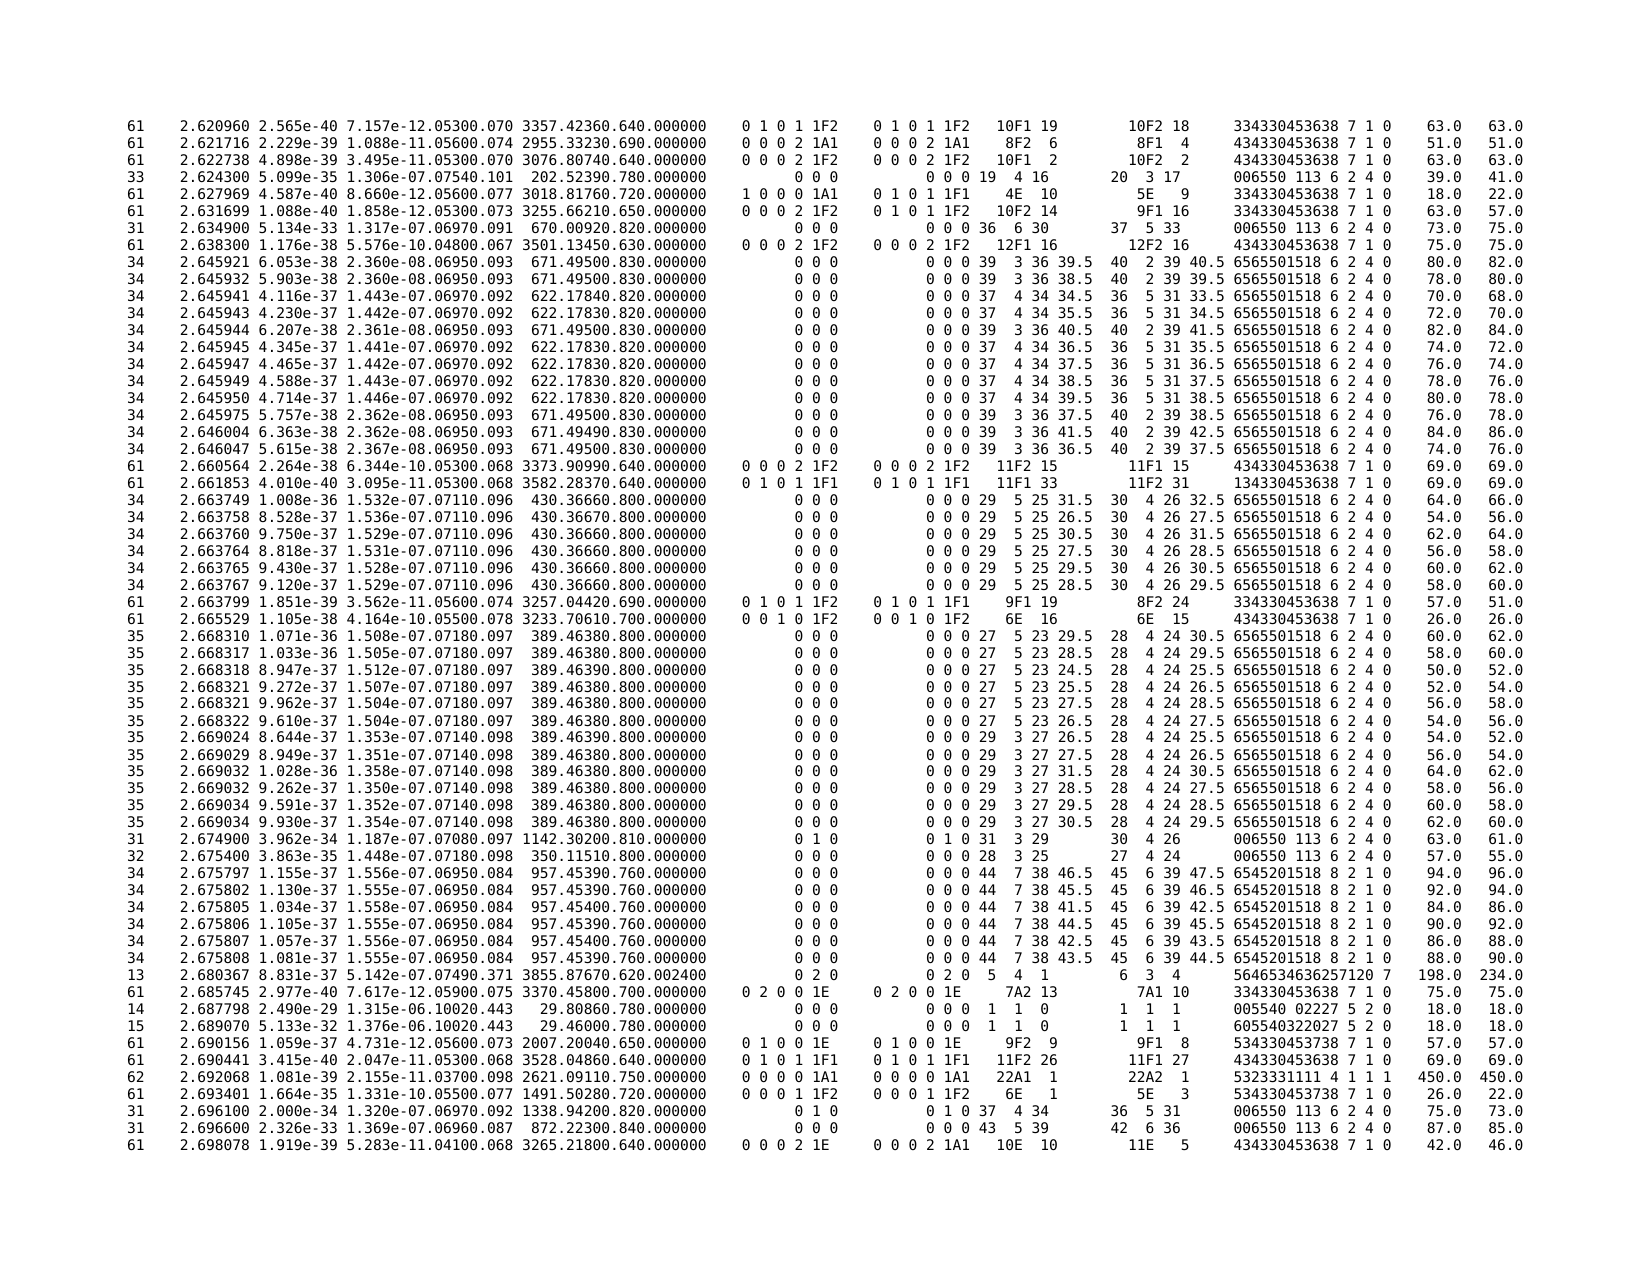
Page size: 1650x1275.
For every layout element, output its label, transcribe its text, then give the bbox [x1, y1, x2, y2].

text 34 2.645950 4.714e-37 1.446e-07.06970.092 622.17830.820.000000 0 0 0 0 0 0 37 4 34 39.5 36 5 31 38.5 6565501518 6 2 4 0 80.0 78.0 [118, 390, 1532, 407]
text 35 2.668321 9.962e-37 1.504e-07.07180.097 389.46380.800.000000 0 0 0 0 0 0 27 5 23 27.5 28 4 24 28.5 6565501518 6 2 4 0 56.0 58.0 [118, 695, 1532, 712]
text 35 2.669034 9.930e-37 1.354e-07.07140.098 389.46380.800.000000 0 0 0 0 0 0 29 3 27 30.5 28 4 24 29.5 6565501518 6 2 4 0 62.0 60.0 [118, 814, 1532, 831]
text 34 2.645975 5.757e-38 2.362e-08.06950.093 671.49500.830.000000 0 0 0 0 0 0 39 3 36 37.5 40 2 39 38.5 6565501518 6 2 4 0 76.0 78.0 [118, 407, 1532, 424]
text 34 2.675807 1.057e-37 1.556e-07.06950.084 957.45400.760.000000 0 0 0 0 0 0 44 7 38 42.5 45 6 39 43.5 6545201518 8 2 1 0 86.0 88.0 [118, 933, 1532, 950]
text 31 2.696600 2.326e-33 1.369e-07.06960.087 872.22300.840.000000 0 0 0 0 0 0 43 5 39 42 6 36 006550 113 6 2 4 0 87.0 85.0 [118, 1120, 1532, 1137]
text 61 2.693401 1.664e-35 1.331e-10.05500.077 1491.50280.720.000000 0 0 0 1 1F2 0 0 0 1 1F2 6E 1 5E 3 534330453738 7 1 0 26.0 22.0 [118, 1086, 1532, 1103]
text 61 2.685745 2.977e-40 7.617e-12.05900.075 3370.45800.700.000000 0 2 0 0 1E 0 2 0 0 1E 7A2 13 7A1 10 334330453638 7 1 0 75.0 75.0 [118, 984, 1532, 1001]
text 34 2.675808 1.081e-37 1.555e-07.06950.084 957.45390.760.000000 0 0 0 0 0 0 44 7 38 43.5 45 6 39 44.5 6545201518 8 2 1 0 88.0 90.0 [118, 950, 1532, 967]
text 35 2.669029 8.949e-37 1.351e-07.07140.098 389.46380.800.000000 0 0 0 0 0 0 29 3 27 27.5 28 4 24 26.5 6565501518 6 2 4 0 56.0 54.0 [118, 746, 1532, 763]
text 34 2.645921 6.053e-38 2.360e-08.06950.093 671.49500.830.000000 0 0 0 0 0 0 39 3 36 39.5 40 2 39 40.5 6565501518 6 2 4 0 80.0 82.0 [118, 254, 1532, 271]
text 61 2.665529 1.105e-38 4.164e-10.05500.078 3233.70610.700.000000 0 0 1 0 1F2 0 0 1 0 1F2 6E 16 6E 15 434330453638 7 1 0 26.0 26.0 [118, 611, 1532, 627]
text 35 2.668317 1.033e-36 1.505e-07.07180.097 389.46380.800.000000 0 0 0 0 0 0 27 5 23 28.5 28 4 24 29.5 6565501518 6 2 4 0 58.0 60.0 [118, 644, 1532, 661]
text 34 2.675802 1.130e-37 1.555e-07.06950.084 957.45390.760.000000 0 0 0 0 0 0 44 7 38 45.5 45 6 39 46.5 6545201518 8 2 1 0 92.0 94.0 [118, 882, 1532, 899]
text 61 2.638300 1.176e-38 5.576e-10.04800.067 3501.13450.630.000000 0 0 0 2 1F2 0 0 0 2 1F2 12F1 16 12F2 16 434330453638 7 1 0 75.0 75.0 [118, 237, 1532, 254]
text 34 2.645932 5.903e-38 2.360e-08.06950.093 671.49500.830.000000 0 0 0 0 0 0 39 3 36 38.5 40 2 39 39.5 6565501518 6 2 4 0 78.0 80.0 [118, 271, 1532, 288]
text 34 2.675806 1.105e-37 1.555e-07.06950.084 957.45390.760.000000 0 0 0 0 0 0 44 7 38 44.5 45 6 39 45.5 6545201518 8 2 1 0 90.0 92.0 [118, 916, 1532, 933]
text 34 2.663765 9.430e-37 1.528e-07.07110.096 430.36660.800.000000 0 0 0 0 0 0 29 5 25 29.5 30 4 26 30.5 6565501518 6 2 4 0 60.0 62.0 [118, 559, 1532, 577]
text 35 2.669032 1.028e-36 1.358e-07.07140.098 389.46380.800.000000 0 0 0 0 0 0 29 3 27 31.5 28 4 24 30.5 6565501518 6 2 4 0 64.0 62.0 [118, 763, 1532, 780]
text 35 2.668318 8.947e-37 1.512e-07.07180.097 389.46390.800.000000 0 0 0 0 0 0 27 5 23 24.5 28 4 24 25.5 6565501518 6 2 4 0 50.0 52.0 [118, 661, 1532, 678]
text 34 2.646004 6.363e-38 2.362e-08.06950.093 671.49490.830.000000 0 0 0 0 0 0 39 3 36 41.5 40 2 39 42.5 6565501518 6 2 4 0 84.0 86.0 [118, 424, 1532, 441]
text 62 2.692068 1.081e-39 2.155e-11.03700.098 2621.09110.750.000000 0 0 0 0 1A1 0 0 0 0 1A1 22A1 1 22A2 1 5323331111 4 1 1 1 450.0 450.0 [118, 1069, 1532, 1086]
text 15 2.689070 5.133e-32 1.376e-06.10020.443 29.46000.780.000000 0 0 0 0 0 0 1 1 0 1 1 1 605540322027 5 2 0 18.0 18.0 [118, 1018, 1532, 1035]
text 61 2.622738 4.898e-39 3.495e-11.05300.070 3076.80740.640.000000 0 0 0 2 1F2 0 0 0 2 1F2 10F1 2 10F2 2 434330453638 7 1 0 63.0 63.0 [118, 152, 1532, 169]
text 31 2.696100 2.000e-34 1.320e-07.06970.092 1338.94200.820.000000 0 1 0 0 1 0 37 4 34 36 5 31 006550 113 6 2 4 0 75.0 73.0 [118, 1103, 1532, 1120]
text 14 2.687798 2.490e-29 1.315e-06.10020.443 29.80860.780.000000 0 0 0 0 0 0 1 1 0 1 1 1 005540 02227 5 2 0 18.0 18.0 [118, 1001, 1532, 1018]
text 61 2.663799 1.851e-39 3.562e-11.05600.074 3257.04420.690.000000 0 1 0 1 1F2 0 1 0 1 1F1 9F1 19 8F2 24 334330453638 7 1 0 57.0 51.0 [118, 593, 1532, 611]
text 34 2.663758 8.528e-37 1.536e-07.07110.096 430.36670.800.000000 0 0 0 0 0 0 29 5 25 26.5 30 4 26 27.5 6565501518 6 2 4 0 54.0 56.0 [118, 509, 1532, 526]
text 61 2.661853 4.010e-40 3.095e-11.05300.068 3582.28370.640.000000 0 1 0 1 1F1 0 1 0 1 1F1 11F1 33 11F2 31 134330453638 7 1 0 69.0 69.0 [118, 475, 1532, 492]
text 61 2.690156 1.059e-37 4.731e-12.05600.073 2007.20040.650.000000 0 1 0 0 1E 0 1 0 0 1E 9F2 9 9F1 8 534330453738 7 1 0 57.0 57.0 [118, 1035, 1532, 1052]
text 31 2.634900 5.134e-33 1.317e-07.06970.091 670.00920.820.000000 0 0 0 0 0 0 36 6 30 37 5 33 006550 113 6 2 4 0 73.0 75.0 [118, 220, 1532, 237]
text 34 2.646047 5.615e-38 2.367e-08.06950.093 671.49500.830.000000 0 0 0 0 0 0 39 3 36 36.5 40 2 39 37.5 6565501518 6 2 4 0 74.0 76.0 [118, 441, 1532, 458]
text 35 2.668322 9.610e-37 1.504e-07.07180.097 389.46380.800.000000 0 0 0 0 0 0 27 5 23 26.5 28 4 24 27.5 6565501518 6 2 4 0 54.0 56.0 [118, 712, 1532, 729]
text 34 2.645945 4.345e-37 1.441e-07.06970.092 622.17830.820.000000 0 0 0 0 0 0 37 4 34 36.5 36 5 31 35.5 6565501518 6 2 4 0 74.0 72.0 [118, 339, 1532, 356]
text 34 2.675805 1.034e-37 1.558e-07.06950.084 957.45400.760.000000 0 0 0 0 0 0 44 7 38 41.5 45 6 39 42.5 6545201518 8 2 1 0 84.0 86.0 [118, 899, 1532, 916]
text 35 2.668310 1.071e-36 1.508e-07.07180.097 389.46380.800.000000 0 0 0 0 0 0 27 5 23 29.5 28 4 24 30.5 6565501518 6 2 4 0 60.0 62.0 [118, 627, 1532, 644]
text 35 2.668321 9.272e-37 1.507e-07.07180.097 389.46380.800.000000 0 0 0 0 0 0 27 5 23 25.5 28 4 24 26.5 6565501518 6 2 4 0 52.0 54.0 [118, 678, 1532, 695]
text 32 2.675400 3.863e-35 1.448e-07.07180.098 350.11510.800.000000 0 0 0 0 0 0 28 3 25 27 4 24 006550 113 6 2 4 0 57.0 55.0 [118, 848, 1532, 865]
text 35 2.669024 8.644e-37 1.353e-07.07140.098 389.46390.800.000000 0 0 0 0 0 0 29 3 27 26.5 28 4 24 25.5 6565501518 6 2 4 0 54.0 52.0 [118, 729, 1532, 746]
text 61 2.698078 1.919e-39 5.283e-11.04100.068 3265.21800.640.000000 0 0 0 2 1E 0 0 0 2 1A1 10E 10 11E 5 434330453638 7 1 0 42.0 46.0 [118, 1137, 1532, 1154]
text 61 2.627969 4.587e-40 8.660e-12.05600.077 3018.81760.720.000000 1 0 0 0 1A1 0 1 0 1 1F1 4E 10 5E 9 334330453638 7 1 0 18.0 22.0 [118, 186, 1532, 203]
text 61 2.690441 3.415e-40 2.047e-11.05300.068 3528.04860.640.000000 0 1 0 1 1F1 0 1 0 1 1F1 11F2 26 11F1 27 434330453638 7 1 0 69.0 69.0 [118, 1052, 1532, 1069]
text 34 2.645947 4.465e-37 1.442e-07.06970.092 622.17830.820.000000 0 0 0 0 0 0 37 4 34 37.5 36 5 31 36.5 6565501518 6 2 4 0 76.0 74.0 [118, 356, 1532, 373]
text 61 2.660564 2.264e-38 6.344e-10.05300.068 3373.90990.640.000000 0 0 0 2 1F2 0 0 0 2 1F2 11F2 15 11F1 15 434330453638 7 1 0 69.0 69.0 [118, 458, 1532, 475]
text 35 2.669034 9.591e-37 1.352e-07.07140.098 389.46380.800.000000 0 0 0 0 0 0 29 3 27 29.5 28 4 24 28.5 6565501518 6 2 4 0 60.0 58.0 [118, 797, 1532, 814]
text 34 2.645943 4.230e-37 1.442e-07.06970.092 622.17830.820.000000 0 0 0 0 0 0 37 4 34 35.5 36 5 31 34.5 6565501518 6 2 4 0 72.0 70.0 [118, 305, 1532, 322]
text 61 2.620960 2.565e-40 7.157e-12.05300.070 3357.42360.640.000000 0 1 0 1 1F2 0 1 0 1 1F2 10F1 19 10F2 18 334330453638 7 1 0 63.0 63.0 [118, 118, 1532, 135]
text 31 2.674900 3.962e-34 1.187e-07.07080.097 1142.30200.810.000000 0 1 0 0 1 0 31 3 29 30 4 26 006550 113 6 2 4 0 63.0 61.0 [118, 831, 1532, 848]
text 34 2.663764 8.818e-37 1.531e-07.07110.096 430.36660.800.000000 0 0 0 0 0 0 29 5 25 27.5 30 4 26 28.5 6565501518 6 2 4 0 56.0 58.0 [118, 543, 1532, 559]
text 34 2.645944 6.207e-38 2.361e-08.06950.093 671.49500.830.000000 0 0 0 0 0 0 39 3 36 40.5 40 2 39 41.5 6565501518 6 2 4 0 82.0 84.0 [118, 322, 1532, 339]
text 34 2.675797 1.155e-37 1.556e-07.06950.084 957.45390.760.000000 0 0 0 0 0 0 44 7 38 46.5 45 6 39 47.5 6545201518 8 2 1 0 94.0 96.0 [118, 865, 1532, 882]
text 35 2.669032 9.262e-37 1.350e-07.07140.098 389.46380.800.000000 0 0 0 0 0 0 29 3 27 28.5 28 4 24 27.5 6565501518 6 2 4 0 58.0 56.0 [118, 780, 1532, 797]
text 13 2.680367 8.831e-37 5.142e-07.07490.371 3855.87670.620.002400 0 2 0 0 2 0 5 4 1 6 3 4 5646534636257120 7 198.0 234.0 [118, 967, 1532, 984]
text 34 2.645941 4.116e-37 1.443e-07.06970.092 622.17840.820.000000 0 0 0 0 0 0 37 4 34 34.5 36 5 31 33.5 6565501518 6 2 4 0 70.0 68.0 [118, 288, 1532, 305]
text 61 2.621716 2.229e-39 1.088e-11.05600.074 2955.33230.690.000000 0 0 0 2 1A1 0 0 0 2 1A1 8F2 6 8F1 4 434330453638 7 1 0 51.0 51.0 [118, 135, 1532, 152]
text 34 2.663760 9.750e-37 1.529e-07.07110.096 430.36660.800.000000 0 0 0 0 0 0 29 5 25 30.5 30 4 26 31.5 6565501518 6 2 4 0 62.0 64.0 [118, 526, 1532, 543]
text 34 2.663749 1.008e-36 1.532e-07.07110.096 430.36660.800.000000 0 0 0 0 0 0 29 5 25 31.5 30 4 26 32.5 6565501518 6 2 4 0 64.0 66.0 [118, 492, 1532, 509]
text 34 2.645949 4.588e-37 1.443e-07.06970.092 622.17830.820.000000 0 0 0 0 0 0 37 4 34 38.5 36 5 31 37.5 6565501518 6 2 4 0 78.0 76.0 [118, 373, 1532, 390]
text 61 2.631699 1.088e-40 1.858e-12.05300.073 3255.66210.650.000000 0 0 0 2 1F2 0 1 0 1 1F2 10F2 14 9F1 16 334330453638 7 1 0 63.0 57.0 [118, 203, 1532, 220]
text 34 2.663767 9.120e-37 1.529e-07.07110.096 430.36660.800.000000 0 0 0 0 0 0 29 5 25 28.5 30 4 26 29.5 6565501518 6 2 4 0 58.0 60.0 [118, 577, 1532, 593]
text 33 2.624300 5.099e-35 1.306e-07.07540.101 202.52390.780.000000 0 0 0 0 0 0 19 4 16 20 3 17 006550 113 6 2 4 0 39.0 41.0 [118, 169, 1532, 186]
